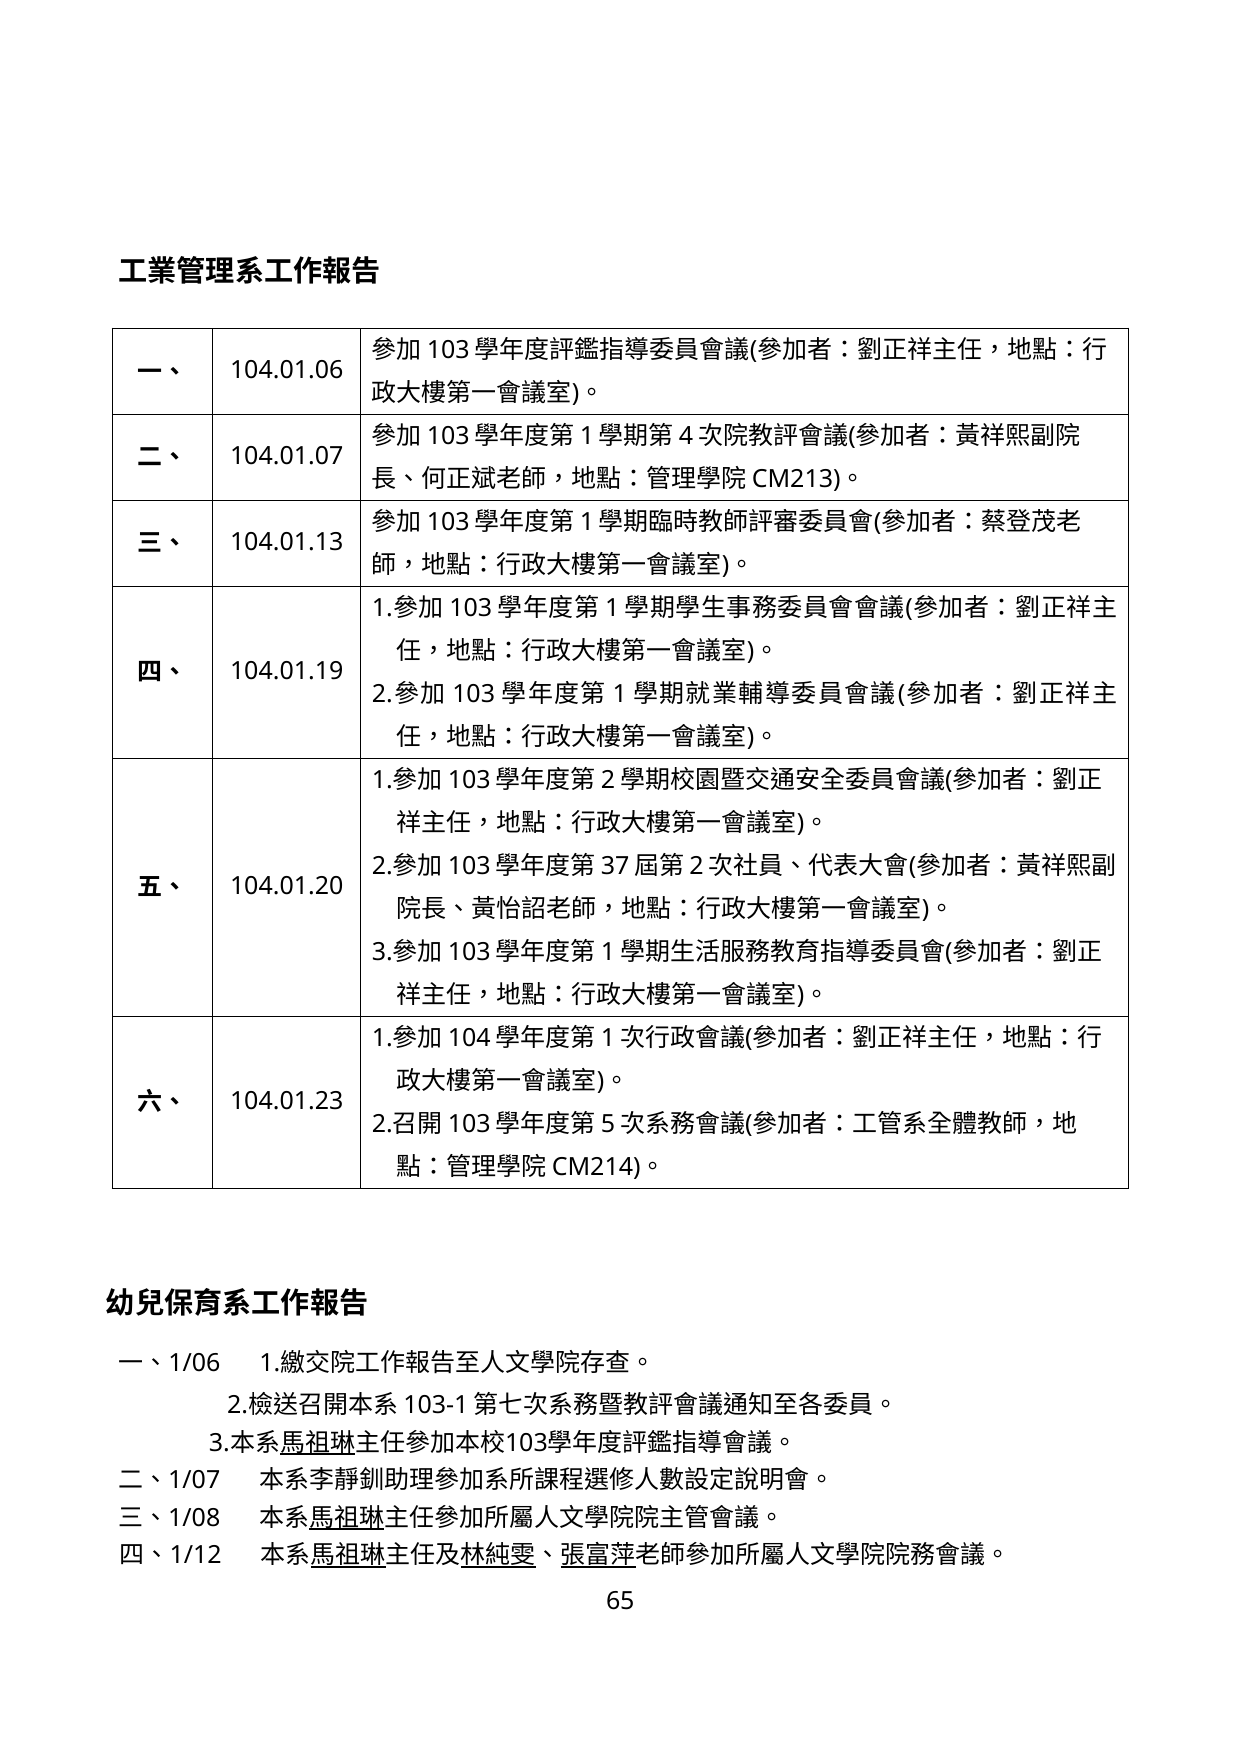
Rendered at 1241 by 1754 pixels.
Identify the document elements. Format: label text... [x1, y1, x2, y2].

table_cell 1.參加103學年度第2學期校園暨交通安全委員會議(參加者：劉正祥主任，地點：行政大樓第一會議室)。 2.參加103學年度第37屆第2次社員、代表大會(參加者：黃祥熙副院長、黃怡詔老師，地點：行政大樓第一會議室)。 3.參加103學年度第1學期生活服務教育指導委員會(參加者：劉正祥主任，地點：行政大樓第一會議室)。 [361, 759, 1128, 1016]
text 三、1/08 本系馬祖琳主任參加所屬人文學院院主管會議。 [116, 1497, 1122, 1534]
text 一、1/06 1.繳交院工作報告至人文學院存查。 [118, 1338, 1122, 1380]
text 二、1/07 本系李靜釧助理參加系所課程選修人數設定說明會。 [116, 1459, 1122, 1497]
table_cell 1.參加104學年度第1次行政會議(參加者：劉正祥主任，地點：行政大樓第一會議室)。 2.召開103學年度第5次系務會議(參加者：工管系全體教師，地點：管理學院CM214)。 [361, 1017, 1128, 1187]
table_header 參加103學年度評鑑指導委員會議(參加者：劉正祥主任，地點：行政大樓第一會議室)。 [361, 329, 1128, 414]
table_header 104.01.06 [213, 329, 360, 414]
table_cell 參加103學年度第1學期第4次院教評會議(參加者：黃祥熙副院長、何正斌老師，地點：管理學院CM213)。 [361, 415, 1128, 499]
table_cell 六、 [113, 1017, 212, 1187]
table_cell 參加103學年度第1學期臨時教師評審委員會(參加者：蔡登茂老師，地點：行政大樓第一會議室)。 [361, 501, 1128, 586]
text 3.本系馬祖琳主任參加本校103學年度評鑑指導會議。 [116, 1422, 1122, 1459]
table_cell 四、 [113, 587, 212, 757]
table_cell 104.01.13 [213, 501, 360, 586]
table_cell 三、 [113, 501, 212, 586]
table_cell 104.01.19 [213, 587, 360, 757]
text 幼兒保育系工作報告 [106, 1263, 1122, 1338]
table_cell 五、 [113, 759, 212, 1016]
table_cell 104.01.20 [213, 759, 360, 1016]
table_header 一、 [113, 329, 212, 414]
table_cell 104.01.23 [213, 1017, 360, 1187]
text 四、1/12 本系馬祖琳主任及林純雯、張富萍老師參加所屬人文學院院務會議。 [119, 1534, 1122, 1572]
table_cell 1.參加103學年度第1學期學生事務委員會會議(參加者：劉正祥主任，地點：行政大樓第一會議室)。 2.參加103學年度第1學期就業輔導委員會議(參加者：劉正祥主任，地點：行政大樓第一會議室)。 [361, 587, 1128, 757]
table_cell 二、 [113, 415, 212, 499]
table_cell 104.01.07 [213, 415, 360, 499]
text 2.檢送召開本系103-1第七次系務暨教評會議通知至各委員。 [156, 1380, 1122, 1422]
text 工業管理系工作報告 [118, 232, 1122, 307]
